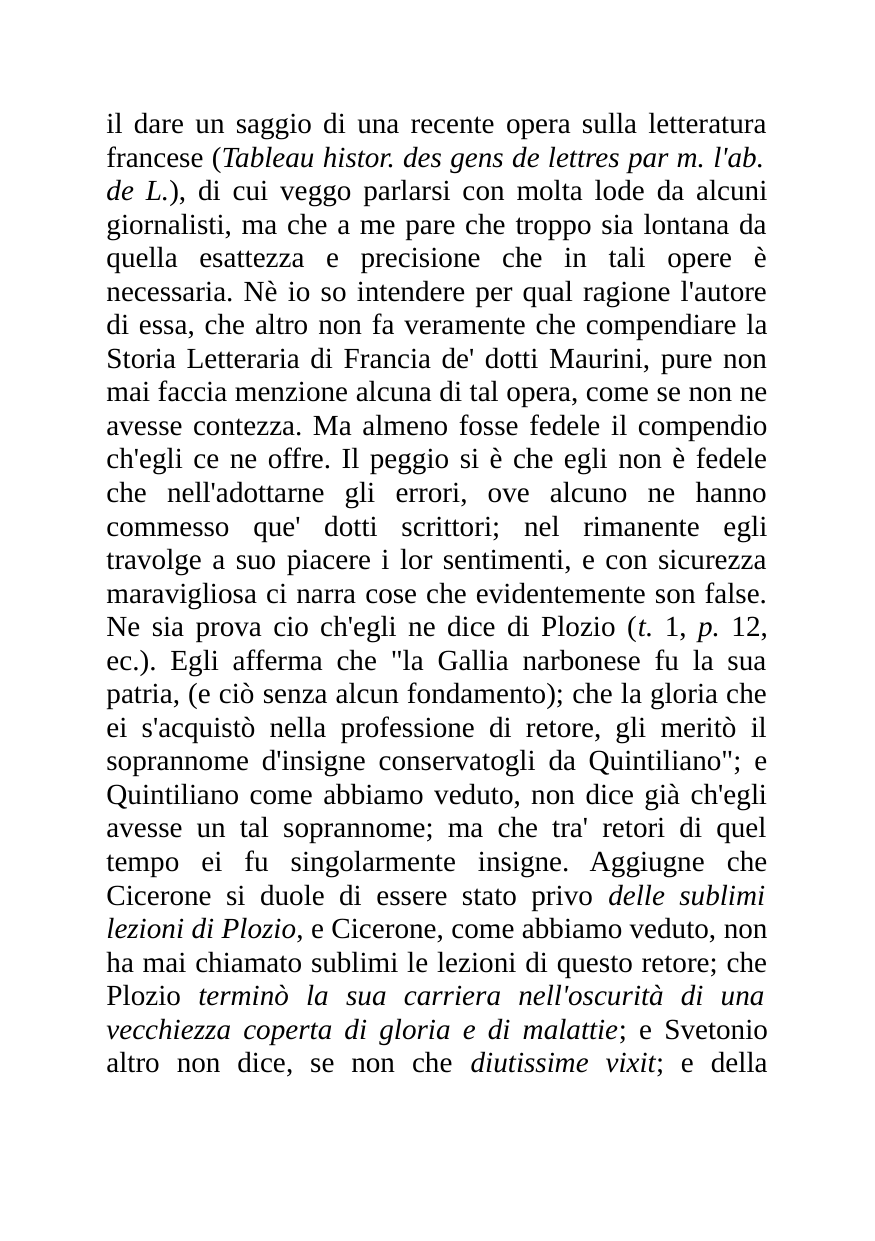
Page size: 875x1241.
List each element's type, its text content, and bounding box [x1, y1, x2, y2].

text il dare un saggio di una recente opera sulla letteratura francese (Tableau histor. des gens de lettres par m. l'ab. de L.), di cui veggo parlarsi con molta lode da alcuni giornalisti, ma che a me pare che troppo sia lontana da quella esattezza e precisione che in tali opere è necessaria. Nè io so intendere per qual ragione l'autore di essa, che altro non fa veramente che compendiare la Storia Letteraria di Francia de' dotti Maurini, pure non mai faccia menzione alcuna di tal opera, come se non ne avesse contezza. Ma almeno fosse fedele il compendio ch'egli ce ne offre. Il peggio si è che egli non è fedele che nell'adottarne gli errori, ove alcuno ne hanno commesso que' dotti scrittori; nel rimanente egli travolge a suo piacere i lor sentimenti, e con sicurezza maravigliosa ci narra cose che evidentemente son false. Ne sia prova cio ch'egli ne dice di Plozio (t. 1, p. 12, ec.). Egli afferma che "la Gallia narbonese fu la sua patria, (e ciò senza alcun fondamento); che la gloria che ei s'acquistò nella professione di retore, gli meritò il soprannome d'insigne conservatogli da Quintiliano"; e Quintiliano come abbiamo veduto, non dice già ch'egli avesse un tal soprannome; ma che tra' retori di quel tempo ei fu singolarmente insigne. Aggiugne che Cicerone si duole di essere stato privo delle sublimi lezioni di Plozio, e Cicerone, come abbiamo veduto, non ha mai chiamato sublimi le lezioni di questo retore; che Plozio terminò la sua carriera nell'oscurità di una vecchiezza coperta di gloria e di malattie; e Svetonio altro non dice, se non che diutissime vixit; e della [106, 106, 768, 1079]
